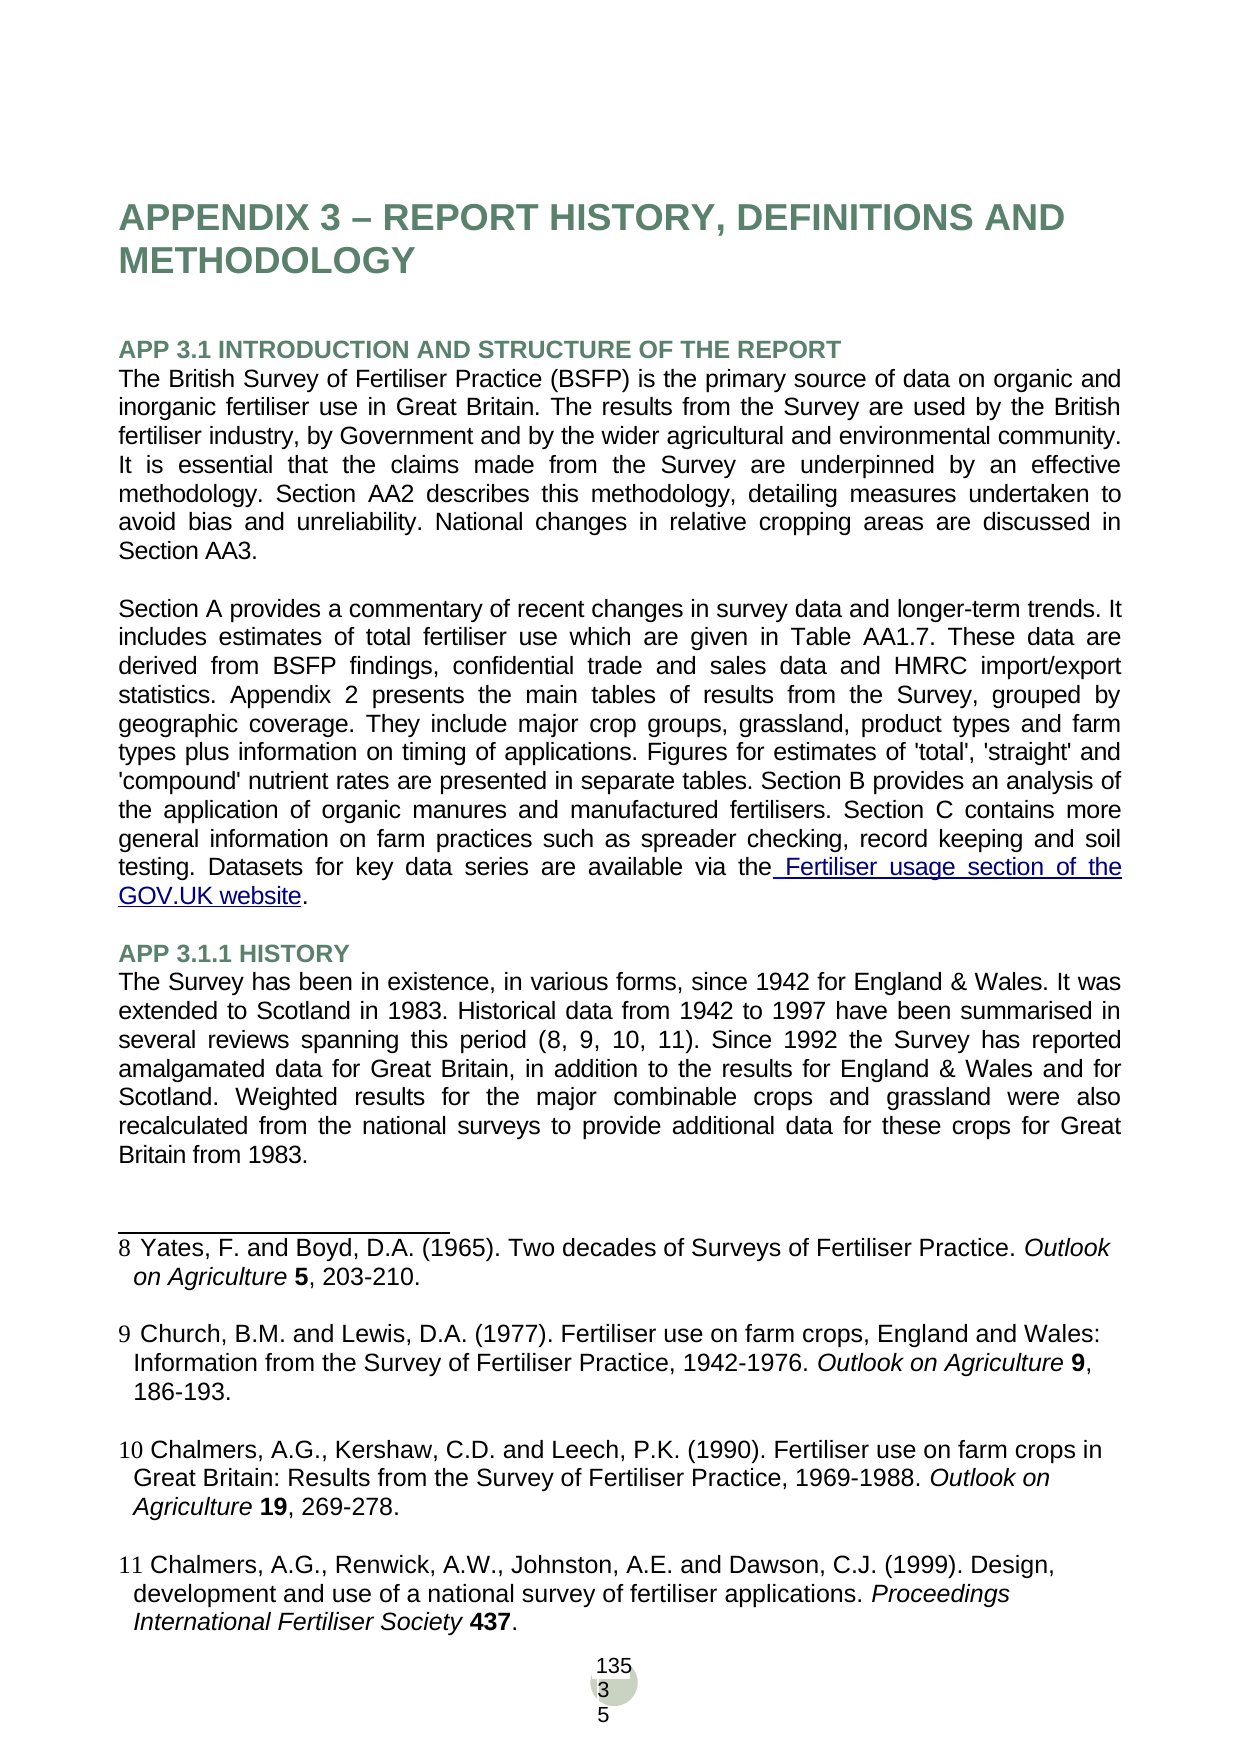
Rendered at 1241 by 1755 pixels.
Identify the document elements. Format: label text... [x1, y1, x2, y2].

text Church, B.M. and Lewis, D.A. (1977). Fertiliser use on farm crops, England and Wales: Information from the Survey of Fertiliser Practice, 1942-1976. Outlook on Agriculture 9, 186-193. [118, 1319, 1122, 1406]
text Yates, F. and Boyd, D.A. (1965). Two decades of Surveys of Fertiliser Practice. Outlook on Agriculture 5, 203-210. [118, 1233, 1122, 1291]
subtitle APP 3.1.1 HISTORY [118, 939, 1122, 967]
text Section A provides a commentary of recent changes in survey data and longer-term trends. It includes estimates of total fertiliser use which are given in Table AA1.7. These data are derived from BSFP findings, confidential trade and sales data and HMRC import/export statistics. Appendix 2 presents the main tables of results from the Survey, grouped by geographic coverage. They include major crop groups, grassland, product types and farm types plus information on timing of applications. Figures for estimates of 'total', 'straight' and 'compound' nutrient rates are presented in separate tables. Section B provides an analysis of the application of organic manures and manufactured fertilisers. Section C contains more general information on farm practices such as spreader checking, record keeping and soil testing. Datasets for key data series are available via the Fertiliser usage section of the GOV.UK website. [118, 594, 1122, 910]
text The British Survey of Fertiliser Practice (BSFP) is the primary source of data on organic and inorganic fertiliser use in Great Britain. The results from the Survey are used by the British fertiliser industry, by Government and by the wider agricultural and environmental community. It is essential that the claims made from the Survey are underpinned by an effective methodology. Section AA2 describes this methodology, detailing measures undertaken to avoid bias and unreliability. National changes in relative cropping areas are discussed in Section AA3. [118, 364, 1122, 565]
subtitle APP 3.1 INTRODUCTION AND STRUCTURE OF THE REPORT [118, 335, 1122, 364]
text Chalmers, A.G., Renwick, A.W., Johnston, A.E. and Dawson, C.J. (1999). Design, development and use of a national survey of fertiliser applications. Proceedings International Fertiliser Society 437. [118, 1550, 1122, 1636]
text Chalmers, A.G., Kershaw, C.D. and Leech, P.K. (1990). Fertiliser use on farm crops in Great Britain: Results from the Survey of Fertiliser Practice, 1969-1988. Outlook on Agriculture 19, 269-278. [118, 1434, 1122, 1521]
text The Survey has been in existence, in various forms, since 1942 for England & Wales. It was extended to Scotland in 1983. Historical data from 1942 to 1997 have been summarised in several reviews spanning this period (, , , ). Since 1992 the Survey has reported amalgamated data for Great Britain, in addition to the results for England & Wales and for Scotland. Weighted results for the major combinable crops and grassland were also recalculated from the national surveys to provide additional data for these crops for Great Britain from 1983. [118, 967, 1122, 1169]
subtitle Appendix 3 – Report history, definitions and methodology [118, 195, 1122, 281]
